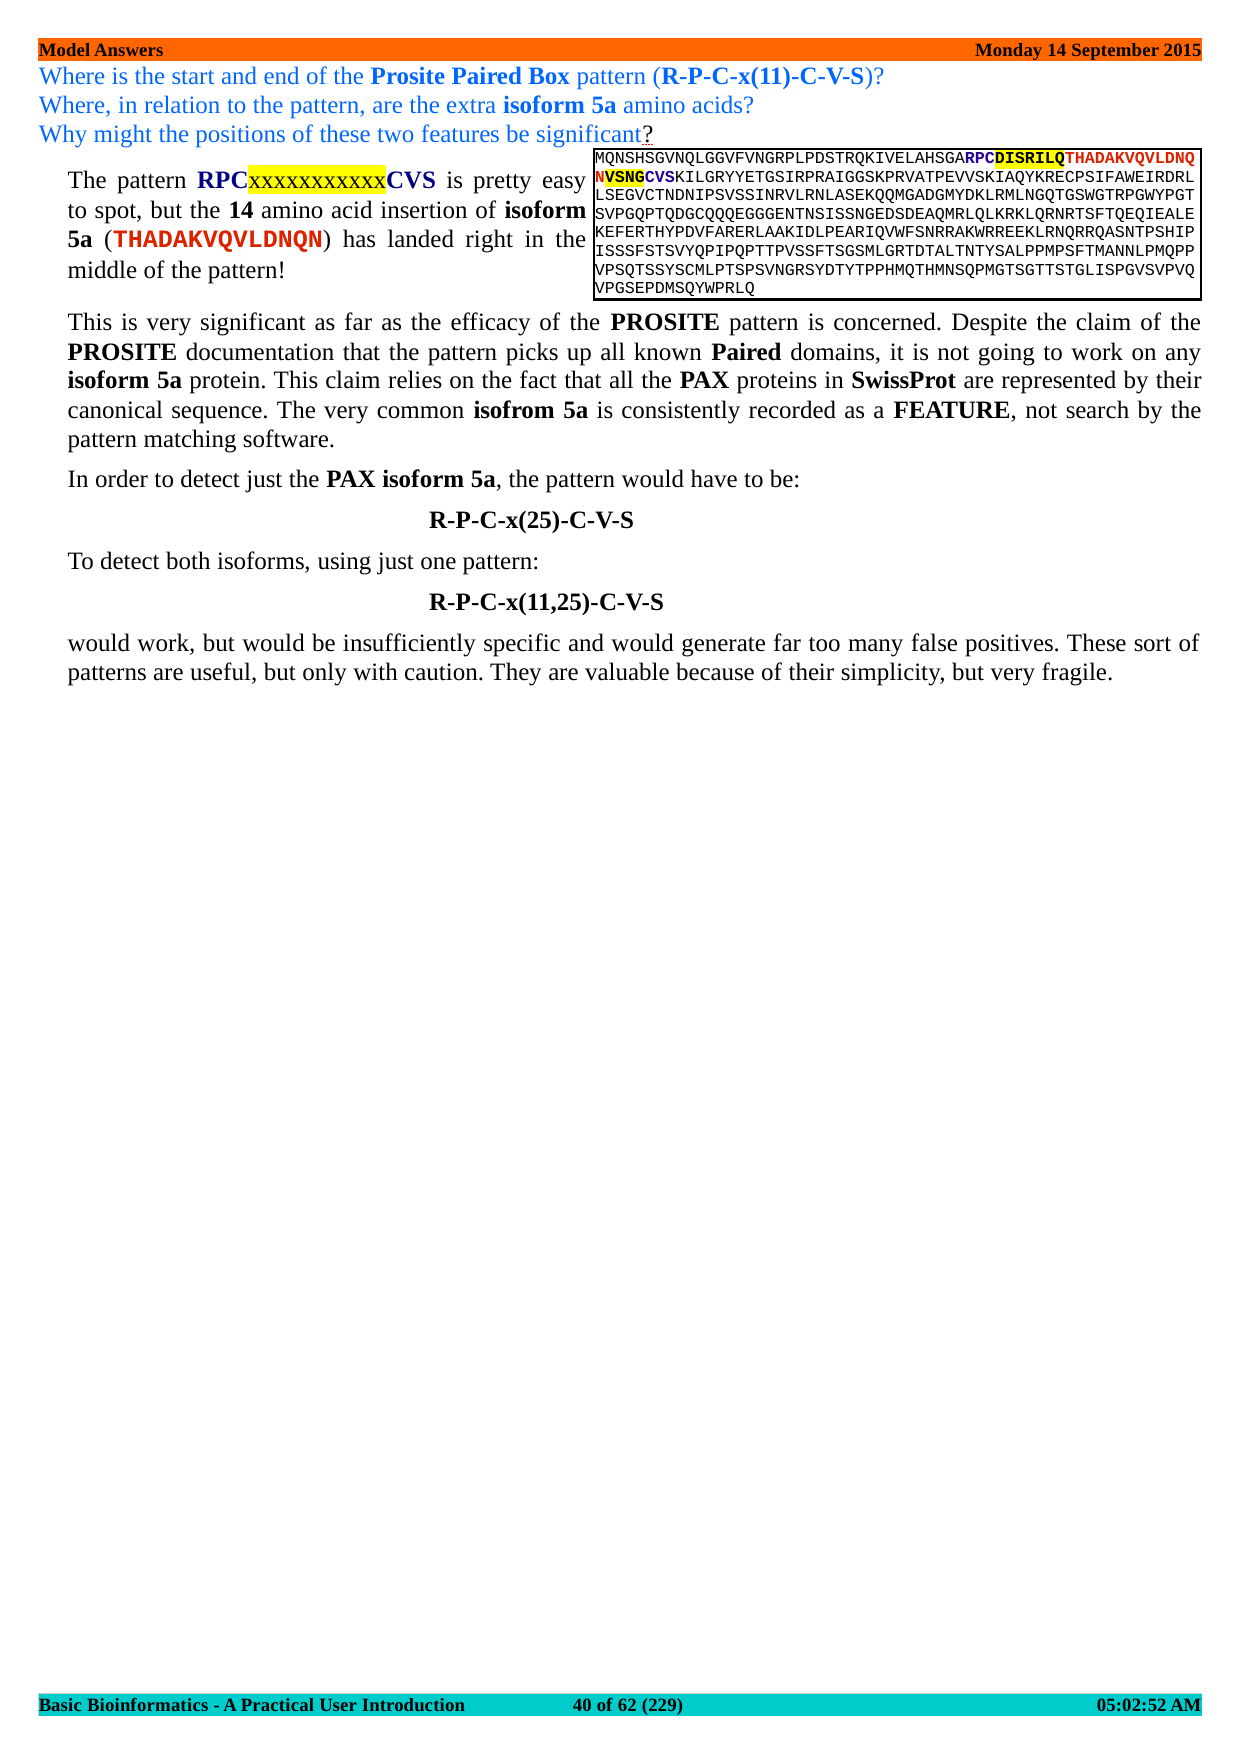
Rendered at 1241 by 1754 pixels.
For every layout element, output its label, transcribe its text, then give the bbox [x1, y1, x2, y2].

text This is very significant as far as the efficacy of the PROSITE pattern is concerned. Despite the claim of the PROSITE documentation that the pattern picks up all known Paired domains, it is not going to work on any isoform 5a protein. This claim relies on the fact that all the PAX proteins in SwissProt are represented by their canonical sequence. The very common isofrom 5a is consistently recorded as a FEATURE, not search by the pattern matching software. [67, 307, 1202, 453]
text R-P-C-x(11,25)-C-V-S [67, 587, 1202, 616]
text Why might the positions of these two features be significant? [38, 119, 1202, 148]
text would work, but would be insufficiently specific and would generate far too many false positives. These sort of patterns are useful, but only with caution. They are valuable because of their simplicity, but very fragile. [67, 628, 1202, 686]
text To detect both isoforms, using just one pattern: [67, 546, 1202, 575]
text MQNSHSGVNQLGGVFVNGRPLPDSTRQKIVELAHSGARPCDISRILQTHADAKVQVLDNQ [595, 150, 1200, 169]
text In order to detect just the PAX isoform 5a, the pattern would have to be: [67, 464, 1202, 493]
text VPSQTSSYSCMLPTSPSVNGRSYDTYTPPHMQTHMNSQPMGTSGTTSTGLISPGVSVPVQ [595, 261, 1200, 280]
text NVSNGCVSKILGRYYETGSIRPRAIGGSKPRVATPEVVSKIAQYKRECPSIFAWEIRDRL [595, 169, 1200, 187]
text The pattern RPCxxxxxxxxxxxCVS is pretty easy to spot, but the 14 amino acid insertion of isoform 5a (THADAKVQVLDNQN) has landed right in the middle of the pattern! [67, 165, 592, 284]
text LSEGVCTNDNIPSVSSINRVLRNLASEKQQMGADGMYDKLRMLNGQTGSWGTRPGWYPGT [595, 187, 1200, 206]
text ISSSFSTSVYQPIPQPTTPVSSFTSGSMLGRTDTALTNTYSALPPMPSFTMANNLPMQPP [595, 243, 1200, 261]
text Where is the start and end of the Prosite Paired Box pattern (R-P-C-x(11)-C-V-S)? [38, 61, 1202, 89]
text VPGSEPDMSQYWPRLQ [595, 280, 1200, 298]
text R-P-C-x(25)-C-V-S [67, 505, 1202, 534]
text Where, in relation to the pattern, are the extra isoform 5a amino acids? [38, 89, 1202, 119]
text SVPGQPTQDGCQQQEGGGENTNSISSNGEDSDEAQMRLQLKRKLQRNRTSFTQEQIEALE [595, 206, 1200, 224]
text KEFERTHYPDVFARERLAAKIDLPEARIQVWFSNRRAKWRREEKLRNQRRQASNTPSHIP [595, 224, 1200, 243]
